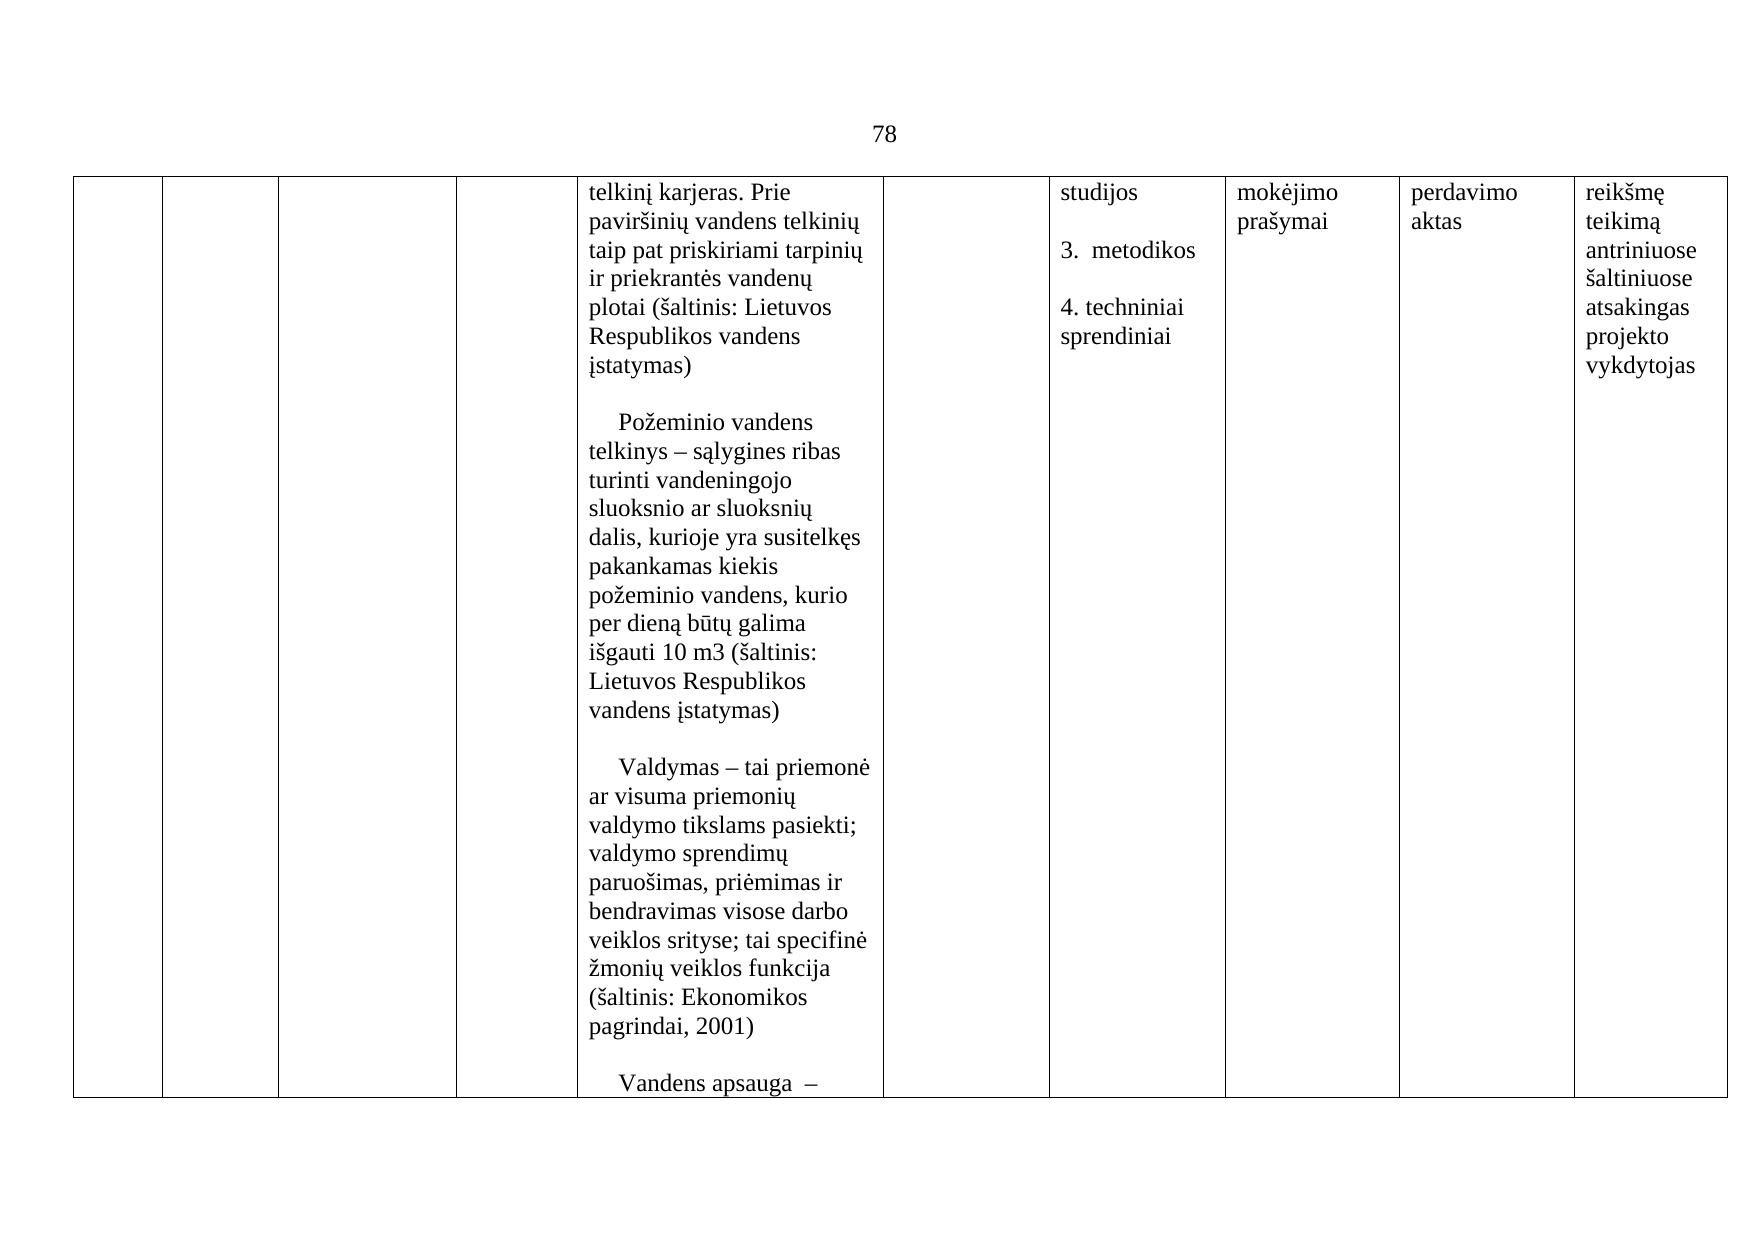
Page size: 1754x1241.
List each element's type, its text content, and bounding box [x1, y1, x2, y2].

table_cell [457, 177, 577, 1097]
table_cell mokėjimo prašymai [1226, 177, 1399, 1097]
table_cell telkinį karjeras. Prie paviršinių vandens telkinių taip pat priskiriami tarpinių ir priekrantės vandenų plotai (šaltinis: Lietuvos Respublikos vandens įstatymas) Požeminio vandens telkinys – sąlygines ribas turinti vandeningojo sluoksnio ar sluoksnių dalis, kurioje yra susitelkęs pakankamas kiekis požeminio vandens, kurio per dieną būtų galima išgauti 10 m3 (šaltinis: Lietuvos Respublikos vandens įstatymas) Valdymas – tai priemonė ar visuma priemonių valdymo tikslams pasiekti; valdymo sprendimų paruošimas, priėmimas ir bendravimas visose darbo veiklos srityse; tai specifinė žmonių veiklos funkcija (šaltinis: Ekonomikos pagrindai, 2001) Vandens apsauga – [578, 177, 883, 1097]
table_cell [74, 177, 162, 1097]
table_cell [884, 177, 1049, 1097]
table_cell perdavimo aktas [1400, 177, 1574, 1097]
table_cell [279, 177, 456, 1097]
table_cell studijos 3. metodikos 4. techniniai sprendiniai [1050, 177, 1225, 1097]
table_cell reikšmę teikimą antriniuose šaltiniuose atsakingas projekto vykdytojas [1575, 177, 1727, 1097]
table_cell [163, 177, 278, 1097]
